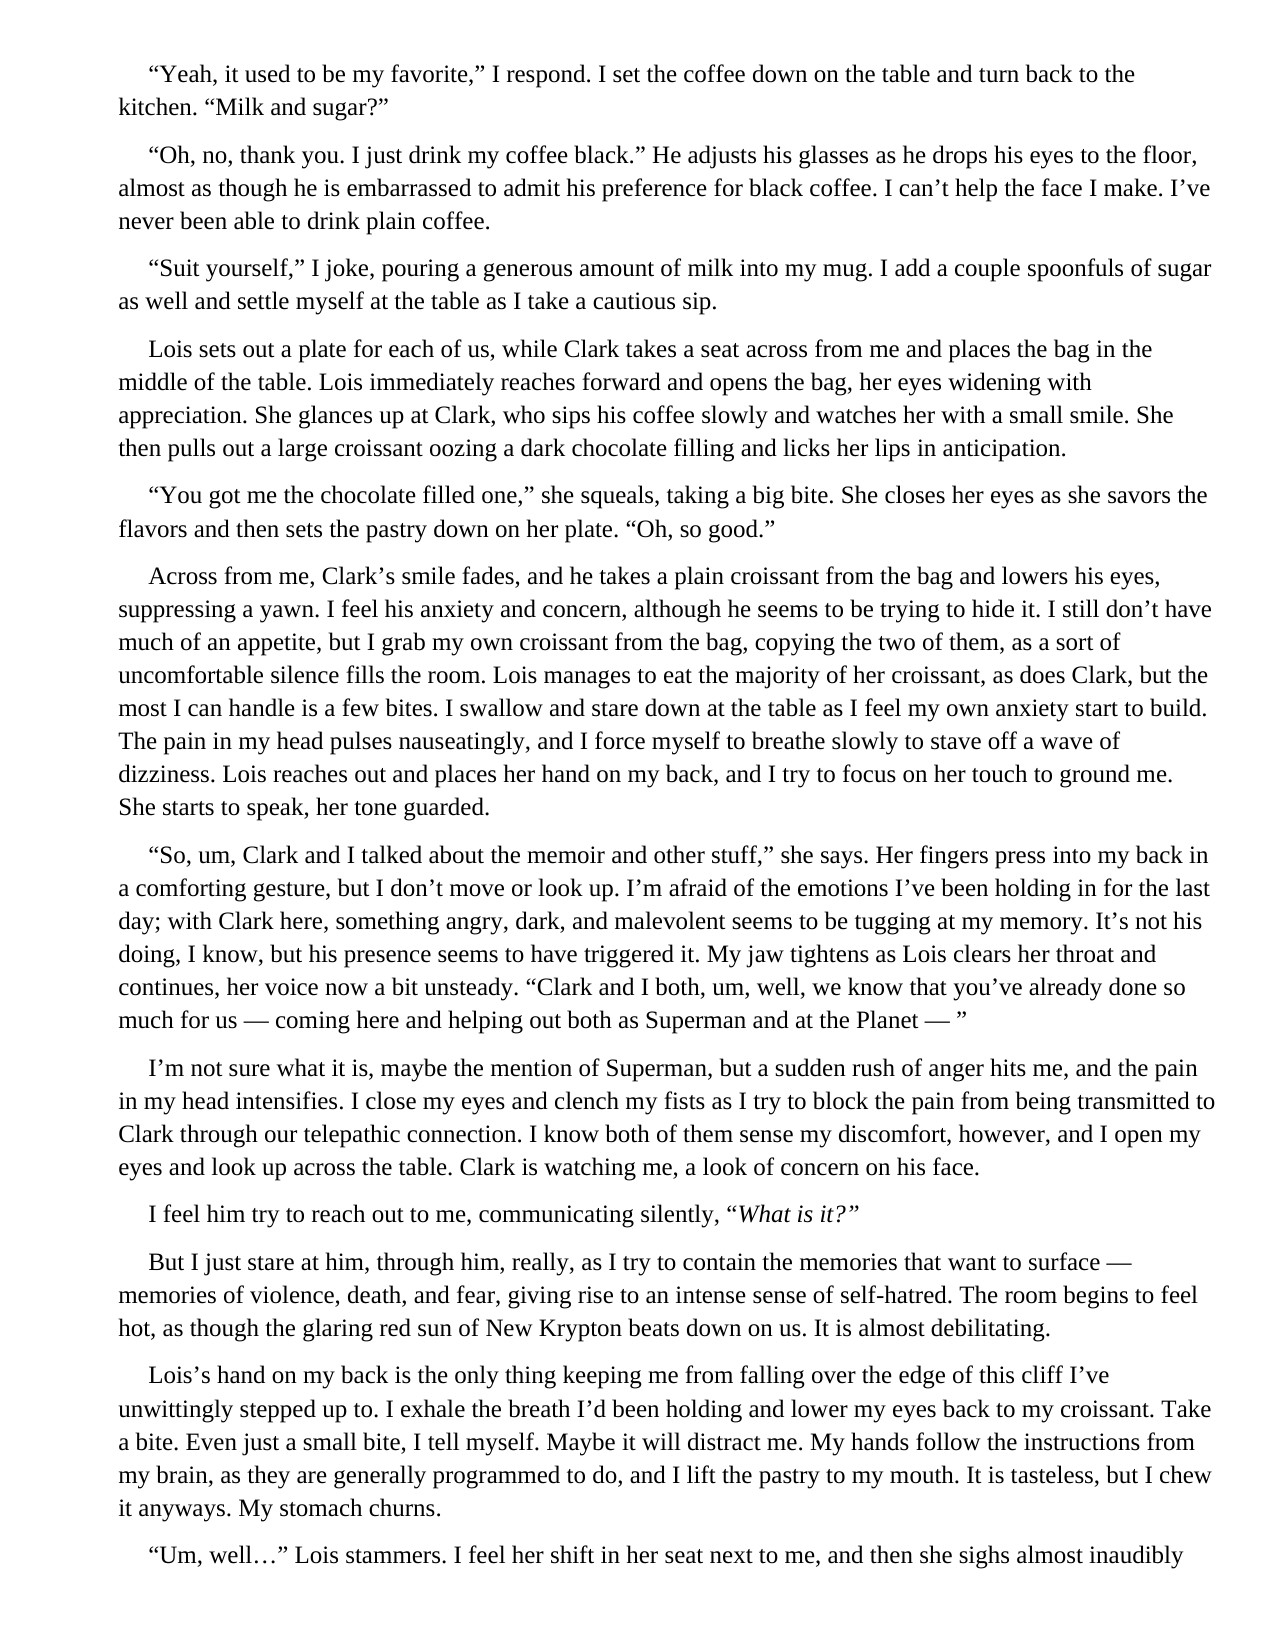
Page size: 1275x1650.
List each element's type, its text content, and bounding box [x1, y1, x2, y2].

text “Suit yourself,” I joke, pouring a generous amount of milk into my mug. I add a couple spoonfuls of sugar as well and settle myself at the table as I take a cautious sip. [118, 253, 1216, 315]
text “You got me the chocolate filled one,” she squeals, taking a big bite. She closes her eyes as she savors the flavors and then sets the pastry down on her plate. “Oh, so good.” [118, 481, 1216, 542]
text I feel him try to reach out to me, communicating silently, “What is it?” [118, 1199, 1216, 1228]
text “So, um, Clark and I talked about the memoir and other stuff,” she says. Her fingers press into my back in a comforting gesture, but I don’t move or look up. I’m afraid of the emotions I’ve been holding in for the last day; with Clark here, something angry, dark, and malevolent seems to be tugging at my memory. It’s not his doing, I know, but his presence seems to have triggered it. My jaw tightens as Lois clears her throat and continues, her voice now a bit unsteady. “Clark and I both, um, well, we know that you’ve already done so much for us — coming here and helping out both as Superman and at the Planet — ” [118, 840, 1216, 1034]
text But I just stare at him, through him, really, as I try to contain the memories that want to surface — memories of violence, death, and fear, giving rise to an intense sense of self-hatred. The room begins to feel hot, as though the glaring red sun of New Krypton beats down on us. It is almost debilitating. [118, 1247, 1216, 1342]
text I’m not sure what it is, maybe the mention of Superman, but a sudden rush of anger hits me, and the pain in my head intensifies. I close my eyes and clench my fists as I try to block the pain from being transmitted to Clark through our telepathic connection. I know both of them sense my discomfort, however, and I open my eyes and look up across the table. Clark is watching me, a look of concern on his face. [118, 1053, 1216, 1181]
text “Um, well…” Lois stammers. I feel her shift in her seat next to me, and then she sighs almost inaudibly [118, 1540, 1216, 1569]
text “Yeah, it used to be my favorite,” I respond. I set the coffee down on the table and turn back to the kitchen. “Milk and sugar?” [118, 59, 1216, 121]
text Across from me, Clark’s smile fades, and he takes a plain croissant from the bag and lowers his eyes, suppressing a yawn. I feel his anxiety and concern, although he seems to be trying to hide it. I still don’t have much of an appetite, but I grab my own croissant from the bag, copying the two of them, as a sort of uncomfortable silence fills the room. Lois manages to eat the majority of her croissant, as does Clark, but the most I can handle is a few bites. I swallow and stare down at the table as I feel my own anxiety start to build. The pain in my head pulses nauseatingly, and I force myself to breathe slowly to stave off a wave of dizziness. Lois reaches out and places her hand on my back, and I try to focus on her touch to ground me. She starts to speak, her tone guarded. [118, 561, 1216, 821]
text Lois’s hand on my back is the only thing keeping me from falling over the edge of this cliff I’ve unwittingly stepped up to. I exhale the breath I’d been holding and lower my eyes back to my croissant. Take a bite. Even just a small bite, I tell myself. Maybe it will distract me. My hands follow the instructions from my brain, as they are generally programmed to do, and I lift the pastry to my mouth. It is tasteless, but I chew it anyways. My stomach churns. [118, 1361, 1216, 1521]
text Lois sets out a plate for each of us, while Clark takes a seat across from me and places the bag in the middle of the table. Lois immediately reaches forward and opens the bag, her eyes widening with appreciation. She glances up at Clark, who sips his coffee slowly and watches her with a small smile. She then pulls out a large croissant oozing a dark chocolate filling and licks her lips in anticipation. [118, 334, 1216, 462]
text “Oh, no, thank you. I just drink my coffee black.” He adjusts his glasses as he drops his eyes to the floor, almost as though he is embarrassed to admit his preference for black coffee. I can’t help the face I make. I’ve never been able to drink plain coffee. [118, 140, 1216, 234]
